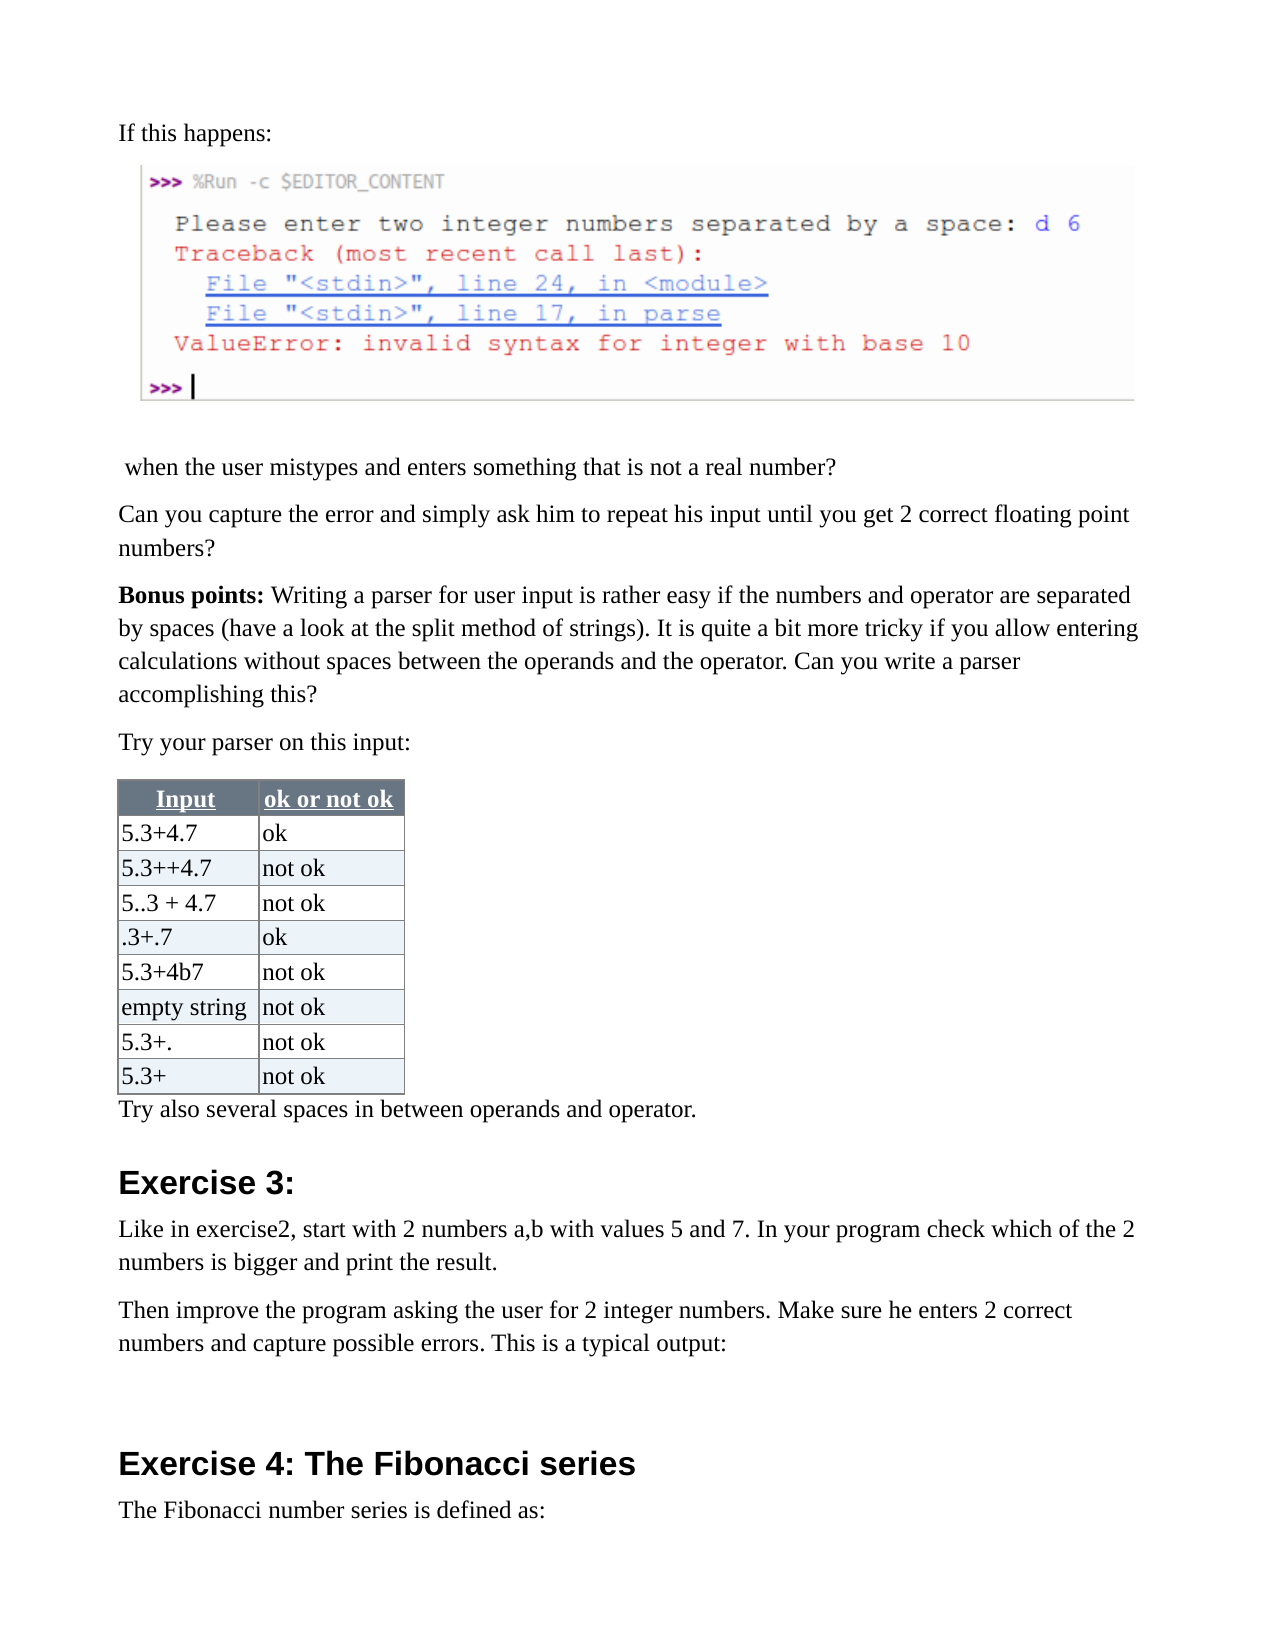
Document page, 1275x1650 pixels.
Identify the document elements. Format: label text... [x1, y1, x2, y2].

subtitle Exercise 3: [118, 1163, 1157, 1202]
text If this happens: [118, 118, 1157, 147]
text Like in exercise2, start with 2 numbers a,b with values 5 and 7. In your program check which of the 2 numbers is bigger and print the result. [118, 1214, 1157, 1276]
picture [140, 165, 1135, 401]
table_cell 5.3++4.7 [119, 851, 258, 885]
table_header Input [119, 781, 258, 815]
table_cell ok [260, 816, 404, 850]
table_cell .3+.7 [119, 921, 258, 954]
table_cell 5.3+4.7 [119, 816, 258, 850]
table_header ok or not ok [260, 781, 404, 815]
text Then improve the program asking the user for 2 integer numbers. Make sure he enters 2 correct numbers and capture possible errors. This is a typical output: [118, 1295, 1157, 1356]
table_cell ok [260, 921, 404, 954]
table_cell not ok [260, 1059, 404, 1093]
subtitle Exercise 4: The Fibonacci series [118, 1444, 1157, 1482]
table_cell not ok [260, 990, 404, 1023]
text The Fibonacci number series is defined as: [118, 1495, 1157, 1524]
text Can you capture the error and simply ask him to repeat his input until you get 2 correct floating point numbers? [118, 499, 1157, 561]
table_cell not ok [260, 955, 404, 989]
table_cell 5.3+. [119, 1025, 258, 1058]
table_cell not ok [260, 886, 404, 919]
text Bonus points: Writing a parser for user input is rather easy if the numbers and operator are separated by spaces (have a look at the split method of strings). It is quite a bit more tricky if you allow entering calculations without spaces between the operands and the operator. Can you write a parser accomplishing this? [118, 580, 1157, 708]
table_cell empty string [119, 990, 258, 1023]
table_cell 5..3 + 4.7 [119, 886, 258, 919]
table_cell 5.3+ [119, 1059, 258, 1093]
table_cell not ok [260, 1025, 404, 1058]
text Try also several spaces in between operands and operator. [118, 1094, 1157, 1123]
text when the user mistypes and enters something that is not a real number? [118, 452, 1157, 481]
table_cell 5.3+4b7 [119, 955, 258, 989]
table_cell not ok [260, 851, 404, 885]
text Try your parser on this input: [118, 727, 1157, 756]
